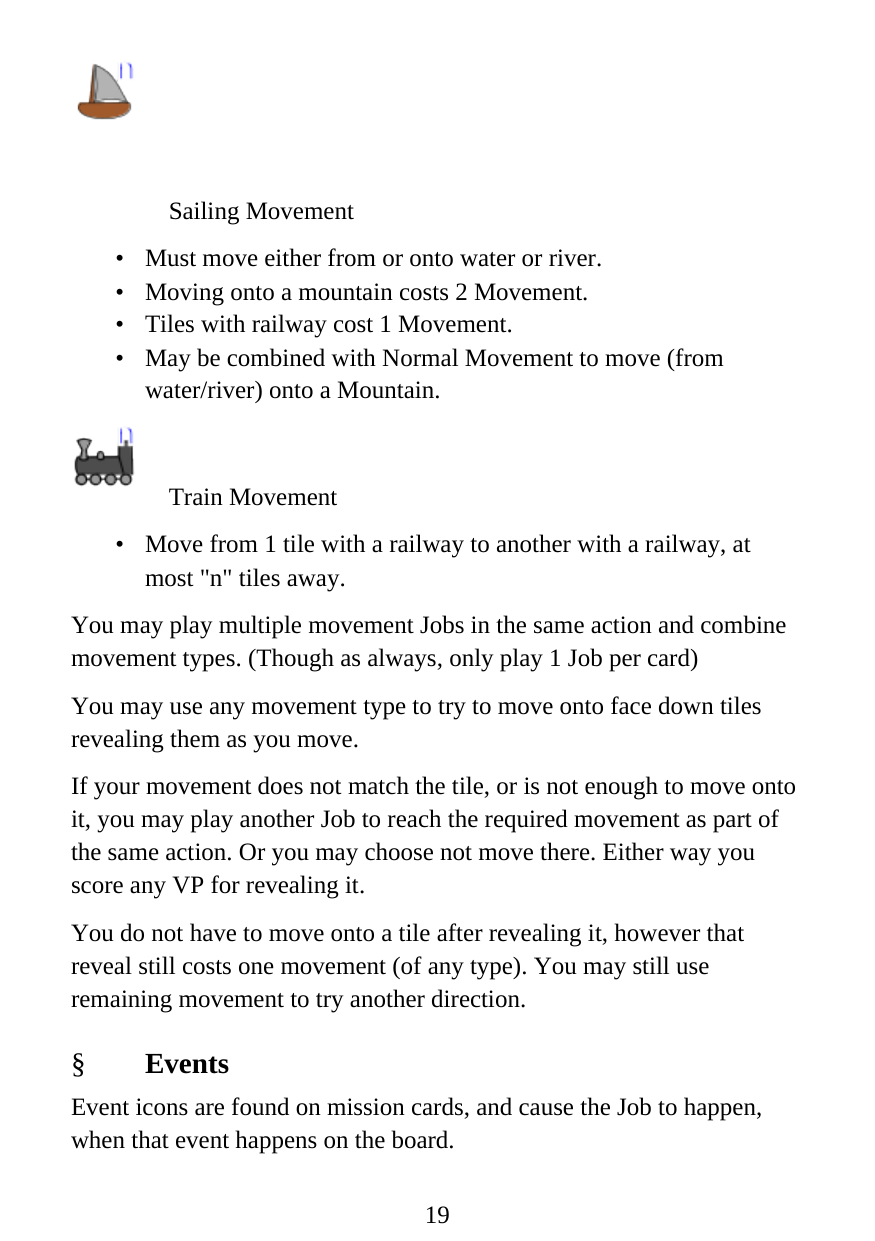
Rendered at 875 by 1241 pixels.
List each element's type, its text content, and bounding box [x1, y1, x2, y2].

subtitle Events [71, 1046, 803, 1080]
text You do not have to move onto a tile after revealing it, however that reveal still costs one movement (of any type). You may still use remaining movement to try another direction. [71, 918, 803, 1013]
text If your movement does not match the tile, or is not enough to move onto it, you may play another Job to reach the required movement as part of the same action. Or you may choose not move there. Either way you score any VP for revealing it. [71, 771, 803, 899]
text You may play multiple movement Jobs in the same action and combine movement types. (Though as always, only play 1 Job per card) [71, 610, 803, 672]
text Train Movement [71, 490, 803, 511]
picture [70, 59, 138, 126]
list Must move either from or onto water or river. [115, 243, 803, 272]
picture [70, 423, 138, 490]
list Tiles with railway cost 1 Movement. [115, 309, 803, 338]
list Move from 1 tile with a railway to another with a railway, at most "n" tiles away. [115, 529, 803, 591]
text You may use any movement type to try to move onto face down tiles revealing them as you move. [71, 691, 803, 753]
text Event icons are found on mission cards, and cause the Job to happen, when that event happens on the board. [71, 1092, 803, 1154]
list May be combined with Normal Movement to move (from water/river) onto a Mountain. [115, 343, 803, 404]
text Sailing Movement [71, 59, 803, 225]
list Moving onto a mountain costs 2 Movement. [115, 277, 803, 305]
